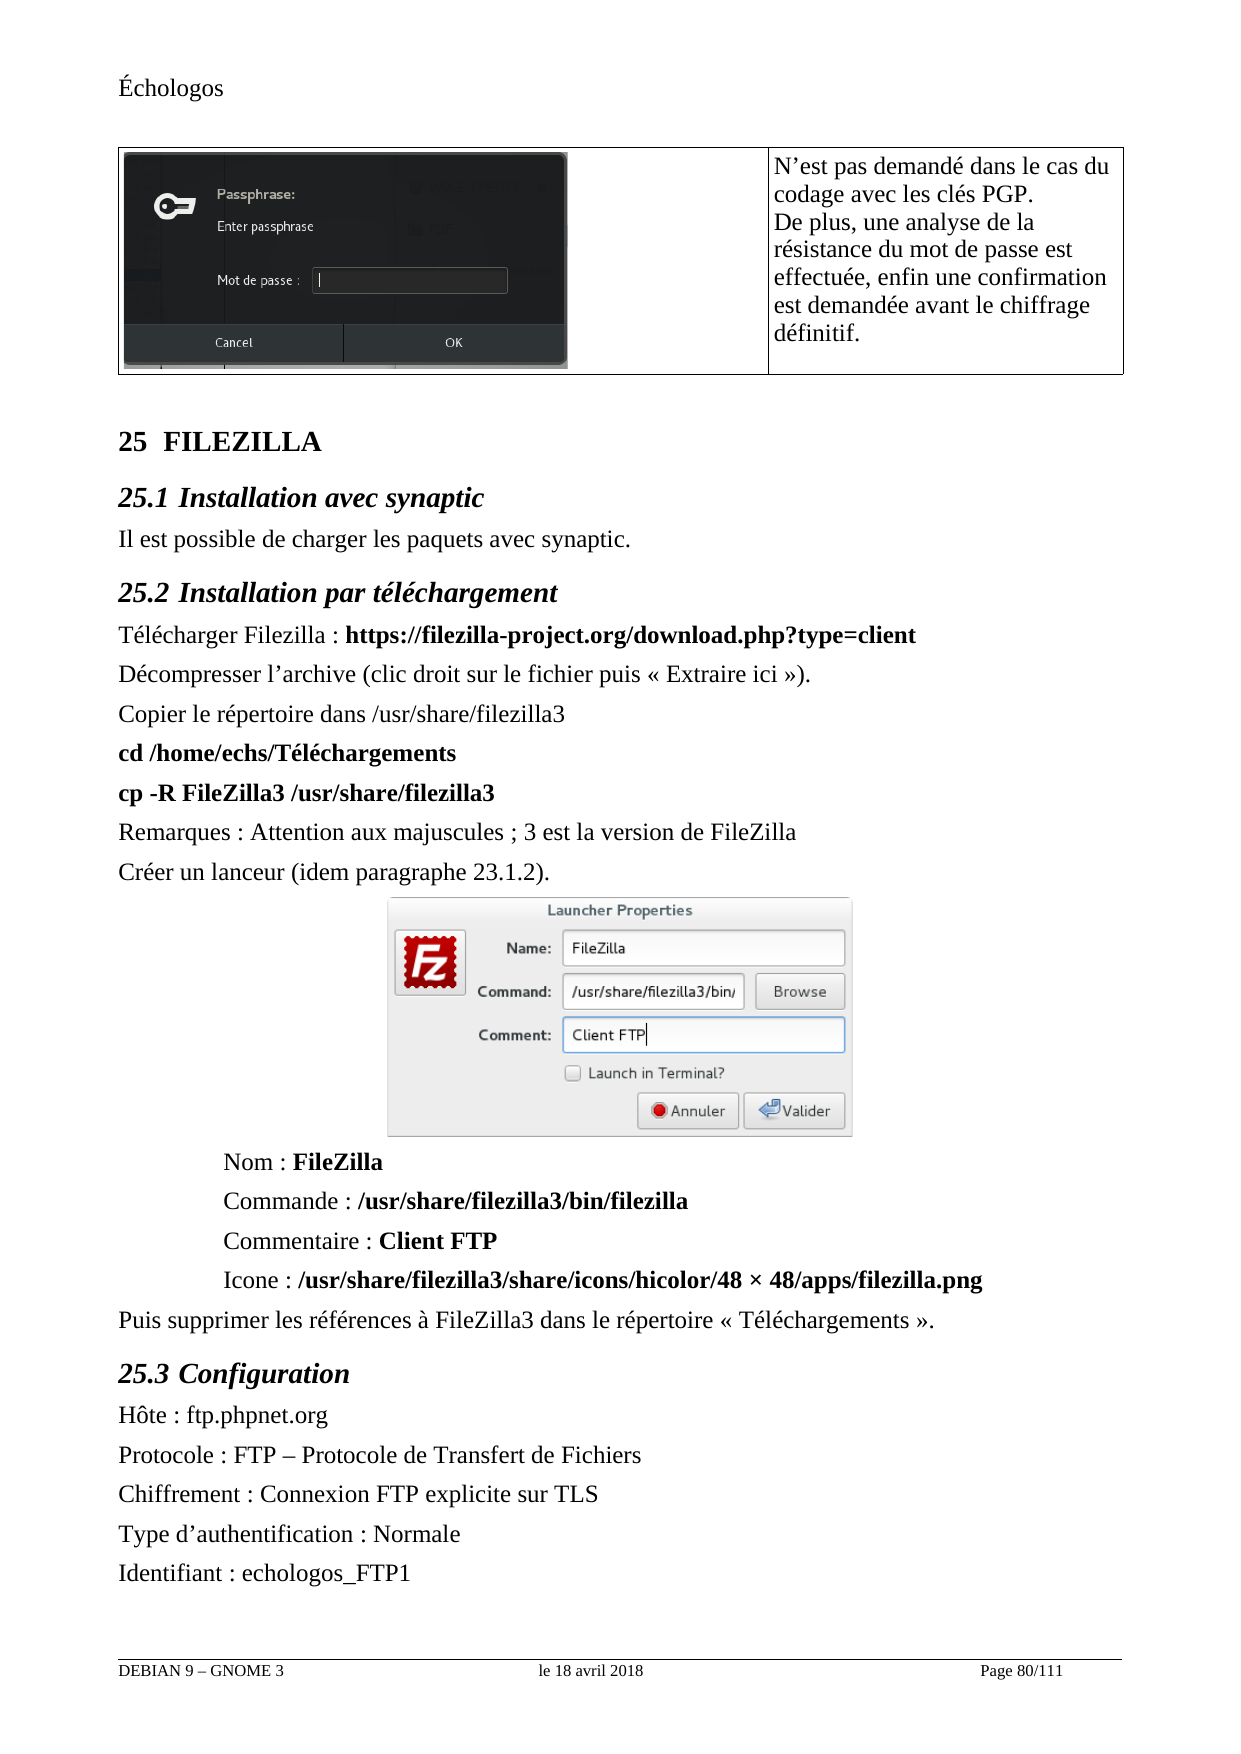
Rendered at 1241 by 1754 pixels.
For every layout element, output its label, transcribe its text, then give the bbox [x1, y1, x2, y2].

text cp -R FileZilla3 /usr/share/filezilla3 [118, 779, 1122, 806]
text Chiffrement : Connexion FTP explicite sur TLS [118, 1480, 1122, 1508]
text Copier le répertoire dans /usr/share/filezilla3 [118, 700, 1122, 727]
text Puis supprimer les références à FileZilla3 dans le répertoire « Téléchargements ». [118, 1306, 1122, 1333]
text Nom : FileZilla [118, 1148, 1122, 1176]
text Télécharger Filezilla : https://filezilla-project.org/download.php?type=client [118, 621, 1122, 648]
picture [123, 152, 568, 369]
subtitle Installation avec synaptic [118, 481, 1122, 514]
table_cell [119, 148, 768, 374]
text Icone : /usr/share/filezilla3/share/icons/hicolor/48 × 48/apps/filezilla.png [118, 1266, 1122, 1294]
text Créer un lanceur (idem paragraphe 23.1.2). [118, 858, 1122, 885]
picture [387, 897, 853, 1137]
text Type d’authentification : Normale [118, 1520, 1122, 1547]
text Il est possible de charger les paquets avec synaptic. [118, 525, 1122, 553]
text cd /home/echs/Téléchargements [118, 739, 1122, 767]
text Identifiant : echologos_FTP1 [118, 1559, 1122, 1587]
subtitle Filezilla [118, 425, 1122, 458]
text Hôte : ftp.phpnet.org [118, 1401, 1122, 1429]
text Remarques : Attention aux majuscules ; 3 est la version de FileZilla [118, 818, 1122, 846]
text Décompresser l’archive (clic droit sur le fichier puis « Extraire ici »). [118, 660, 1122, 688]
text Commande : /usr/share/filezilla3/bin/filezilla [118, 1187, 1122, 1215]
text Commentaire : Client FTP [118, 1227, 1122, 1254]
text Protocole : FTP – Protocole de Transfert de Fichiers [118, 1441, 1122, 1468]
table_cell N’est pas demandé dans le cas du codage avec les clés PGP. De plus, une analyse de la résistance du mot de passe est effectuée, enfin une confirmation est demandée avant le chiffrage définitif. [769, 148, 1123, 374]
subtitle Configuration [118, 1357, 1122, 1389]
subtitle Installation par téléchargement [118, 577, 1122, 609]
